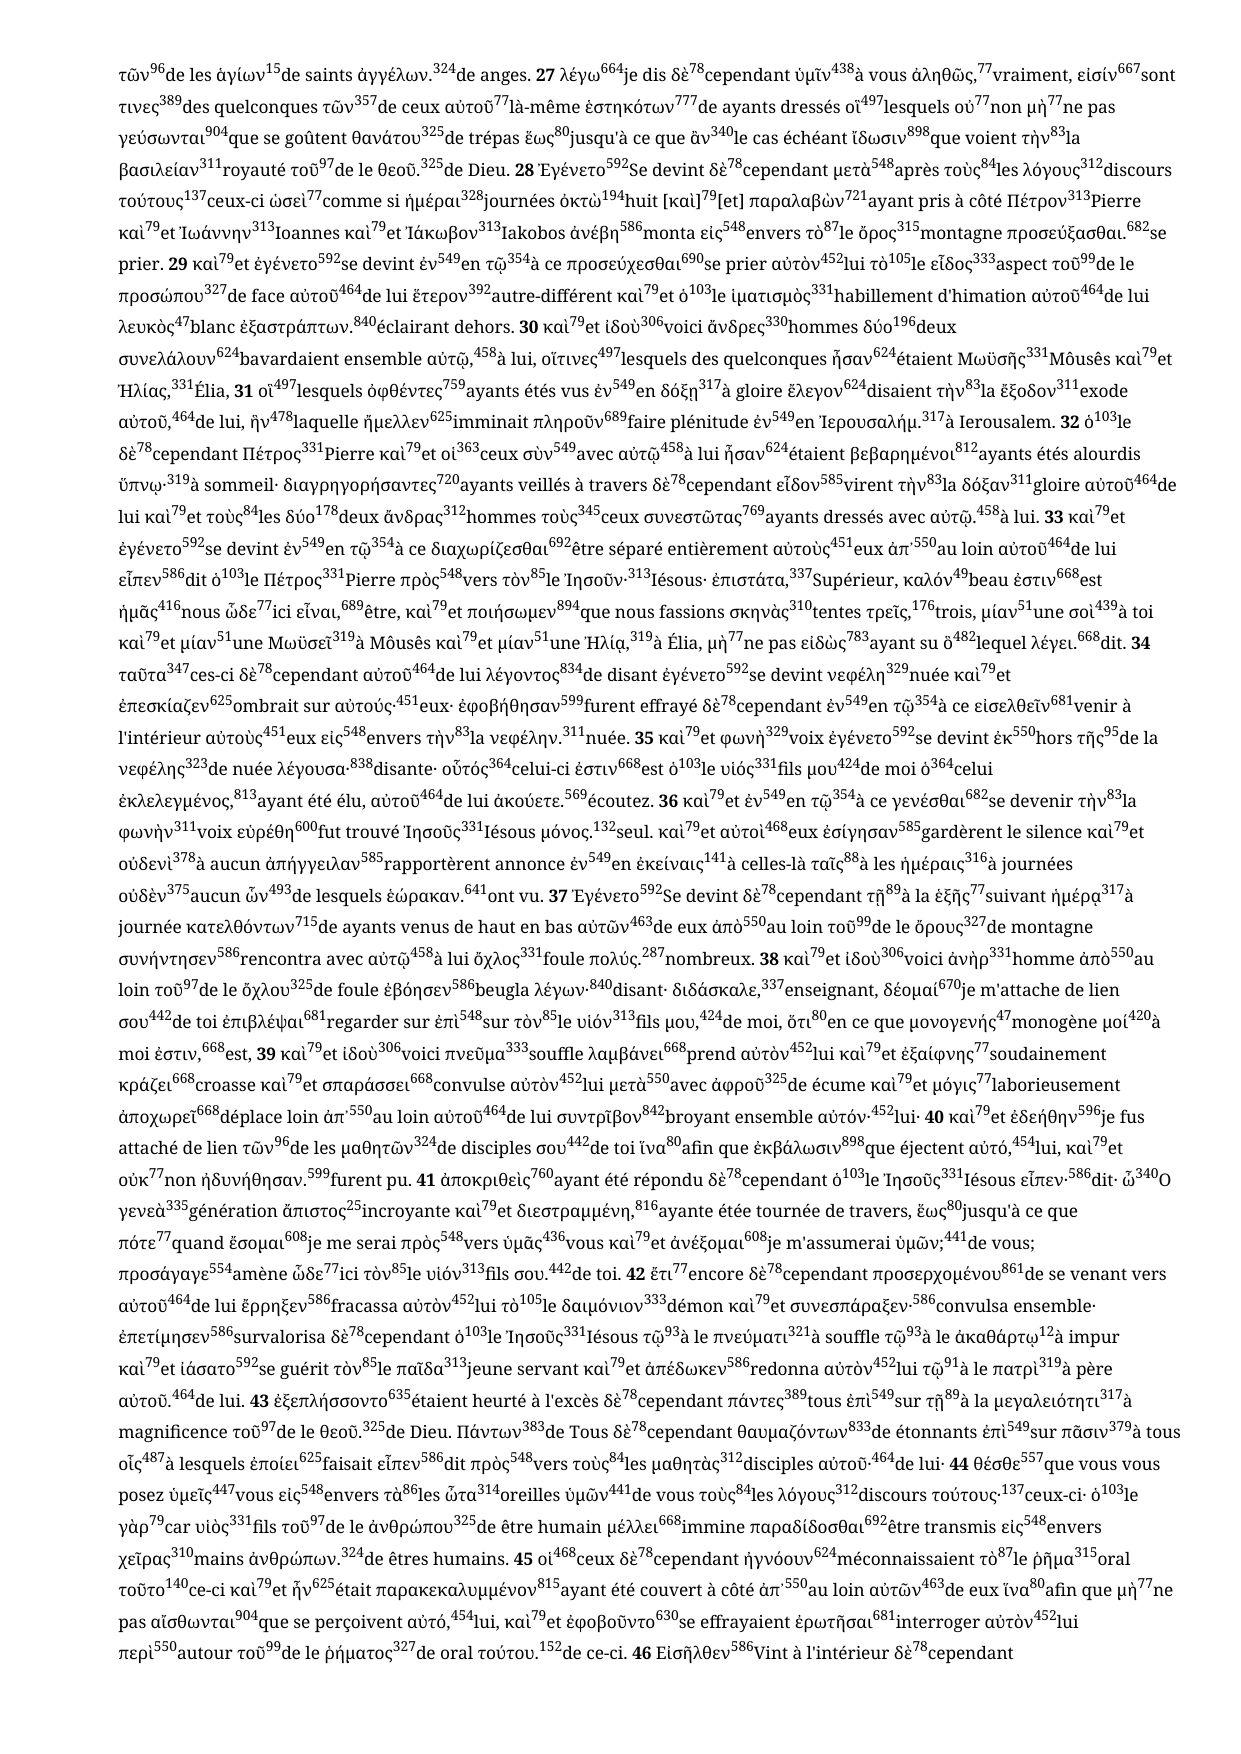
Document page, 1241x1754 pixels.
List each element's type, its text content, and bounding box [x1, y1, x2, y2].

text 1 Συγκαλεσάμενος740Se ayant appelé ensemble δὲ78cependant τοὺς84les δώδεκα52douze ἔδωκεν586donna αὐτοῖς457à eux δύναμιν311puissance καὶ79et ἐξουσίαν311autorité ἐπὶ548sur πάντα270tous τὰ86les δαιμόνια314démons καὶ79et νόσους310maladies θεραπεύειν689soigner 2 καὶ79et ἀπέστειλεν586envoya αὐτοὺς451eux κηρύσσειν689annoncer τὴν83la βασιλείαν311royauté τοῦ97de le θεοῦ325de Dieu καὶ79et ἰᾶσθαι690se guérir [τοὺς84[les ἀσθενεῖς],52infirmes], 3 καὶ79et εἶπεν586dit πρὸς548vers αὐτούς·451eux· μηδὲν375ne pas un αἴρετε569levez εἰς548envers τὴν83la ὁδόν,311chemin, μήτε79et ni ῥάβδον311bâton μήτε79et ni πήραν311besace μήτε79et ni ἄρτον313pain μήτε79et ni ἀργύριον315objet d'argent μήτε79et ni [ἀνὰ]548[de bas en haut] δύο178deux χιτῶνας312chitons ἔχειν.689avoir. 4 καὶ79et εἰς548envers ἣν478laquelle ἂν340le cas échéant οἰκίαν311maison d'habitation εἰσέλθητε,896que vous veniez à l'intérieur, ἐκεῖ77là μένετε569restez καὶ79et ἐκεῖθεν77de là ἐξέρχεσθε.573que vous vous sortez. 5 καὶ79et ὅσοι497autant lesquels ἂν340le cas échéant μὴ77ne pas δέχωνται926que se acceptent ὑμᾶς,436vous, ἐξερχόμενοι866se sortants ἀπὸ550au loin τῆς95de la πόλεως323de cité ἐκείνης148de celle-là τὸν85le κονιορτὸν313poussière ἀπὸ550au loin τῶν96de les ποδῶν324de pieds ὑμῶν441de vous ἀποτινάσσετε569secouez loin εἰς548envers μαρτύριον315témoignage ἐπ᾽548sur αὐτούς.451eux. 6 ἐξερχόμενοι866se sortants δὲ78cependant διήρχοντο630se passaient à travers κατὰ548selon τὰς82les κώμας310villages εὐαγγελιζόμενοι866se évangélisants καὶ79et θεραπεύοντες839soignants πανταχοῦ.77partout. 7 Ἤκουσεν586Écouta δὲ78cependant Ἡρῴδης331Hérode ὁ103le τετραάρχης331tétrarque τὰ347ces γινόμενα850se devenants πάντα270tous καὶ79et διηπόρει625hésitait complètement διὰ548par le fait de τὸ348ce λέγεσθαι692être dit ὑπό550sous τινων383de des quelconques ὅτι80en ce que Ἰωάννης331Ioannes ἠγέρθη600fut éveillé ἐκ550hors νεκρῶν,64de morts, 8 ὑπό550sous τινων383de des quelconques δὲ78cependant ὅτι80en ce que Ἠλίας331Élia ἐφάνη,600fut apparu en lumière, ἄλλων383de autres δὲ78cependant ὅτι80en ce que προφήτης331prophète τις287un quelconque τῶν96de les ἀρχαίων64de originaires ἀνέστη.586redressa. 9 εἶπεν586dit δὲ78cependant ὁ103le Ἡρῴδης·331Hérode· Ἰωάννην313Ioannes ἐγὼ431moi ἀπεκεφάλισα·582je décapitai· τίς410quel δέ78cependant ἐστιν668est οὗτος364celui-ci περὶ550autour οὗ492de lequel ἀκούω664j'écoute τοιαῦτα;347tels; καὶ79et ἐζήτει625cherchait ἰδεῖν681voir αὐτόν.452lui. 10 Καὶ79Et ὑποστρέψαντες720ayants retournés en arrière οἱ102les ἀπόστολοι330envoyés διηγήσαντο591se racontèrent complètement αὐτῷ458à lui ὅσα481autant lesquels ἐποίησαν.585firent. Καὶ79Et παραλαβὼν721ayant pris à côté αὐτοὺς451eux ὑπεχώρησεν586plaça en arrière κατ᾽548selon ἰδίαν544en propre εἰς548envers πόλιν311cité καλουμένην873étante appelée Βηθσαϊδά.311Bethsaïda. 11 οἱ102les δὲ78cependant ὄχλοι330foules γνόντες720ayants connus ἠκολούθησαν585suivirent αὐτῷ·458à lui· καὶ79et ἀποδεξάμενος740se ayant accepté loin αὐτοὺς451eux ἐλάλει625bavardait αὐτοῖς457à eux περὶ550autour τῆς95de la βασιλείας323de royauté τοῦ97de le θεοῦ,325de Dieu, καὶ79et τοὺς345ceux χρείαν311besoin ἔχοντας821ayants θεραπείας323de thérapie ἰᾶτο.631se guérissait. 12 Ἡ101La δὲ78cependant ἡμέρα329journée ἤρξατο592se origina κλίνειν·689cliner· προσελθόντες720ayants venus vers δὲ78cependant οἱ102les δώδεκα70douze εἶπαν585dirent αὐτῷ·458à lui· ἀπόλυσον554délie au loin τὸν85le ὄχλον,313foule, ἵνα80afin que πορευθέντες759ayants étés allés εἰς548envers τὰς82les κύκλῳ77en cercle κώμας310villages καὶ79et ἀγροὺς312champs καταλύσωσιν898que délient vers le bas καὶ79et εὕρωσιν898que trouvent ἐπισιτισμόν,313ravitaillement, ὅτι80en ce que ὧδε77ici ἐν549en ἐρήμῳ10à désert τόπῳ319à lieu ἐσμέν.663nous sommes. 13 εἶπεν586dit δὲ78cependant πρὸς548vers αὐτούς·451eux· δότε553donnez αὐτοῖς457à eux ὑμεῖς447vous φαγεῖν.681manger. οἱ468ceux δὲ78cependant εἶπαν·585dirent· οὐκ77non εἰσὶν667sont ἡμῖν419à nous πλεῖον73plus nombreusement ἢ79ou ἄρτοι330pains πέντε196cinq καὶ79et ἰχθύες330poissons δύο,196deux, εἰ80si μήτι340ne serait-ce que πορευθέντες759ayants étés allés ἡμεῖς430nous ἀγοράσωμεν894que nous achetions à l'agora εἰς548envers πάντα269tout τὸν85le λαὸν313peuple τοῦτον138celui-ci βρώματα.314aliments. 14 ἦσαν624étaient γὰρ79car ὡσεὶ77comme si ἄνδρες330hommes πεντακισχίλιοι.196cinq mille. εἶπεν586dit δὲ78cependant πρὸς548vers τοὺς84les μαθητὰς312disciples αὐτοῦ·464de lui· κατακλίνατε553clinez de haut en bas αὐτοὺς451eux κλισίας310places de clinaisons [ὡσεὶ]77[comme si] ἀνὰ77de bas en haut πεντήκοντα.52cinquante. 15 καὶ79et ἐποίησαν585firent οὕτως77ainsi καὶ79et κατέκλιναν585clinèrent de haut en bas ἅπαντας.372en totalités. 16 λαβὼν721ayant pris δὲ78cependant τοὺς84les πέντε178cinq ἄρτους312pains καὶ79et τοὺς84les δύο178deux ἰχθύας312poissons ἀναβλέψας721ayant regardé de bas en haut εἰς548envers τὸν85le οὐρανὸν313ciel εὐλόγησεν586élogia αὐτοὺς451eux καὶ79et κατέκλασεν586cassa de haut en bas καὶ79et ἐδίδου625donnait τοῖς90à les μαθηταῖς318à disciples παραθεῖναι681poser à côté τῷ91à le ὄχλῳ.319à foule. 17 καὶ79et ἔφαγον585mangèrent καὶ79et ἐχορτάσθησαν599furent fourragé πάντες,389tous, καὶ79et ἤρθη600fut levé τὸ366ce περισσεῦσαν723ayant surabondé αὐτοῖς457à eux κλασμάτων326de morceaux κόφινοι330couffins δώδεκα.196douze. 18 Καὶ79Et ἐγένετο592se devint ἐν549en τῷ354à ce εἶναι689être αὐτὸν452lui προσευχόμενον849se priant κατὰ548selon μόνας370seules συνῆσαν624étaient avec αὐτῷ458à lui οἱ102les μαθηταί,330disciples, καὶ79et ἐπηρώτησεν586surinterrogea αὐτοὺς451eux λέγων·840disant· τίνα397quel με417moi λέγουσιν667disent οἱ102les ὄχλοι330foules εἶναι;689être; 19 οἱ468ceux δὲ78cependant ἀποκριθέντες759ayants étés répondus εἶπαν·585dirent· Ἰωάννην313Ioannes τὸν85le βαπτιστήν,313Baptiseur, ἄλλοι389autres δὲ78cependant Ἠλίαν,313Élia, ἄλλοι389autres δὲ78cependant ὅτι80en ce que προφήτης331prophète τις287un quelconque τῶν96de les ἀρχαίων64de originaires ἀνέστη.586redressa. 20 εἶπεν586dit δὲ78cependant αὐτοῖς·457à eux· ὑμεῖς447vous δὲ78cependant τίνα397quel με417moi λέγετε665vous dites εἶναι;689être; Πέτρος331Pierre δὲ78cependant ἀποκριθεὶς760ayant été répondu εἶπεν·586dit· τὸν85le χριστὸν313Christ τοῦ97de le θεοῦ.325de Dieu. 21 ὁ469celui δὲ78cependant ἐπιτιμήσας721ayant survalorisé αὐτοῖς457à eux παρήγγειλεν586annonça à côté μηδενὶ378à ne pas un λέγειν689dire τοῦτο348ce-ci 22 εἰπὼν721ayant dit ὅτι80en ce que δεῖ668attache de lien τὸν85le υἱὸν313fils τοῦ97de le ἀνθρώπου325de être humain πολλὰ374nombreux παθεῖν681souffrir καὶ79et ἀποδοκιμασθῆναι683être éprouvé en rejet ἀπὸ550au loin τῶν96de les πρεσβυτέρων64de plus anciens καὶ79et ἀρχιερέων324de chefs sacrificateurs καὶ79et γραμματέων324de lettrés καὶ79et ἀποκτανθῆναι683être tué catégoriquement καὶ79et τῇ89à la τρίτῃ206à troisième ἡμέρᾳ317à journée ἐγερθῆναι.683être éveillé. 23 Ἔλεγεν625Disait δὲ78cependant πρὸς548vers πάντας·372tous· εἴ80si τις390un quelconque θέλει668veut ὀπίσω552derrière μου424de moi ἔρχεσθαι,690se venir, ἀρνησάσθω560se nie ἑαυτὸν528lui-même καὶ79et ἀράτω556lève τὸν85le σταυρὸν313croix αὐτοῦ464de lui καθ᾽548selon ἡμέραν311journée καὶ79et ἀκολουθείτω572suive μοι.420à moi. 24 ὃς498lequel γὰρ79car ἂν340le cas échéant θέλῃ921que veuille τὴν83la ψυχὴν311âme αὐτοῦ464de lui σῶσαι681sauver ἀπολέσει606dépérira αὐτήν·450elle· ὃς498lequel δ᾽78cependant ἂν340le cas échéant ἀπολέσῃ899que dépérisse τὴν83la ψυχὴν311âme αὐτοῦ464de lui ἕνεκεν552à cause ἐμοῦ424de moi οὗτος364celui-ci σώσει606sauvera αὐτήν.450elle. 25 τί399quel γὰρ79car ὠφελεῖται680est profité ἄνθρωπος331être humain κερδήσας721ayant gagné τὸν85le κόσμον313monde ὅλον269tout entier ἑαυτὸν528lui-même δὲ78cependant ἀπολέσας721ayant dépéri ἢ79ou ζημιωθείς;760ayant été endommagé; 26 ὃς498lequel γὰρ79car ἂν340le cas échéant ἐπαισχυνθῇ911que soit eu honte sur με417moi καὶ79et τοὺς84les ἐμοὺς217miens λόγους,312discours, τοῦτον346celui-ci ὁ103le υἱὸς331fils τοῦ97de le ἀνθρώπου325de être humain ἐπαισχυνθήσεται,619sera eu honte sur, ὅταν80lorsque le cas échéant ἔλθῃ899que vienne ἐν549en τῇ89à la δόξῃ317à gloire αὐτοῦ464de lui καὶ79et τοῦ97de le πατρὸς325de père καὶ79et τῶν96de les ἁγίων15de saints ἀγγέλων.324de anges. 27 λέγω664je dis δὲ78cependant ὑμῖν438à vous ἀληθῶς,77vraiment, εἰσίν667sont τινες389des quelconques τῶν357de ceux αὐτοῦ77là-même ἑστηκότων777de ayants dressés οἳ497lesquels οὐ77non μὴ77ne pas γεύσωνται904que se goûtent θανάτου325de trépas ἕως80jusqu'à ce que ἂν340le cas échéant ἴδωσιν898que voient τὴν83la βασιλείαν311royauté τοῦ97de le θεοῦ.325de Dieu. 28 Ἐγένετο592Se devint δὲ78cependant μετὰ548après τοὺς84les λόγους312discours τούτους137ceux-ci ὡσεὶ77comme si ἡμέραι328journées ὀκτὼ194huit [καὶ]79[et] παραλαβὼν721ayant pris à côté Πέτρον313Pierre καὶ79et Ἰωάννην313Ioannes καὶ79et Ἰάκωβον313Iakobos ἀνέβη586monta εἰς548envers τὸ87le ὄρος315montagne προσεύξασθαι.682se prier. 29 καὶ79et ἐγένετο592se devint ἐν549en τῷ354à ce προσεύχεσθαι690se prier αὐτὸν452lui τὸ105le εἶδος333aspect τοῦ99de le προσώπου327de face αὐτοῦ464de lui ἕτερον392autre-différent καὶ79et ὁ103le ἱματισμὸς331habillement d'himation αὐτοῦ464de lui λευκὸς47blanc ἐξαστράπτων.840éclairant dehors. 30 καὶ79et ἰδοὺ306voici ἄνδρες330hommes δύο196deux συνελάλουν624bavardaient ensemble αὐτῷ,458à lui, οἵτινες497lesquels des quelconques ἦσαν624étaient Μωϋσῆς331Môusês καὶ79et Ἠλίας,331Élia, 31 οἳ497lesquels ὀφθέντες759ayants étés vus ἐν549en δόξῃ317à gloire ἔλεγον624disaient τὴν83la ἔξοδον311exode αὐτοῦ,464de lui, ἣν478laquelle ἤμελλεν625imminait πληροῦν689faire plénitude ἐν549en Ἰερουσαλήμ.317à Ierousalem. 32 ὁ103le δὲ78cependant Πέτρος331Pierre καὶ79et οἱ363ceux σὺν549avec αὐτῷ458à lui ἦσαν624étaient βεβαρημένοι812ayants étés alourdis ὕπνῳ·319à sommeil· διαγρηγορήσαντες720ayants veillés à travers δὲ78cependant εἶδον585virent τὴν83la δόξαν311gloire αὐτοῦ464de lui καὶ79et τοὺς84les δύο178deux ἄνδρας312hommes τοὺς345ceux συνεστῶτας769ayants dressés avec αὐτῷ.458à lui. 33 καὶ79et ἐγένετο592se devint ἐν549en τῷ354à ce διαχωρίζεσθαι692être séparé entièrement αὐτοὺς451eux ἀπ᾽550au loin αὐτοῦ464de lui εἶπεν586dit ὁ103le Πέτρος331Pierre πρὸς548vers τὸν85le Ἰησοῦν·313Iésous· ἐπιστάτα,337Supérieur, καλόν49beau ἐστιν668est ἡμᾶς416nous ὧδε77ici εἶναι,689être, καὶ79et ποιήσωμεν894que nous fassions σκηνὰς310tentes τρεῖς,176trois, μίαν51une σοὶ439à toi καὶ79et μίαν51une Μωϋσεῖ319à Môusês καὶ79et μίαν51une Ἠλίᾳ,319à Élia, μὴ77ne pas εἰδὼς783ayant su ὃ482lequel λέγει.668dit. 34 ταῦτα347ces-ci δὲ78cependant αὐτοῦ464de lui λέγοντος834de disant ἐγένετο592se devint νεφέλη329nuée καὶ79et ἐπεσκίαζεν625ombrait sur αὐτούς·451eux· ἐφοβήθησαν599furent effrayé δὲ78cependant ἐν549en τῷ354à ce εἰσελθεῖν681venir à l'intérieur αὐτοὺς451eux εἰς548envers τὴν83la νεφέλην.311nuée. 35 καὶ79et φωνὴ329voix ἐγένετο592se devint ἐκ550hors τῆς95de la νεφέλης323de nuée λέγουσα·838disante· οὗτός364celui-ci ἐστιν668est ὁ103le υἱός331fils μου424de moi ὁ364celui ἐκλελεγμένος,813ayant été élu, αὐτοῦ464de lui ἀκούετε.569écoutez. 36 καὶ79et ἐν549en τῷ354à ce γενέσθαι682se devenir τὴν83la φωνὴν311voix εὑρέθη600fut trouvé Ἰησοῦς331Iésous μόνος.132seul. καὶ79et αὐτοὶ468eux ἐσίγησαν585gardèrent le silence καὶ79et οὐδενὶ378à aucun ἀπήγγειλαν585rapportèrent annonce ἐν549en ἐκείναις141à celles-là ταῖς88à les ἡμέραις316à journées οὐδὲν375aucun ὧν493de lesquels ἑώρακαν.641ont vu. 37 Ἐγένετο592Se devint δὲ78cependant τῇ89à la ἑξῆς77suivant ἡμέρᾳ317à journée κατελθόντων715de ayants venus de haut en bas αὐτῶν463de eux ἀπὸ550au loin τοῦ99de le ὄρους327de montagne συνήντησεν586rencontra avec αὐτῷ458à lui ὄχλος331foule πολύς.287nombreux. 38 καὶ79et ἰδοὺ306voici ἀνὴρ331homme ἀπὸ550au loin τοῦ97de le ὄχλου325de foule ἐβόησεν586beugla λέγων·840disant· διδάσκαλε,337enseignant, δέομαί670je m'attache de lien σου442de toi ἐπιβλέψαι681regarder sur ἐπὶ548sur τὸν85le υἱόν313fils μου,424de moi, ὅτι80en ce que μονογενής47monogène μοί420à moi ἐστιν,668est, 39 καὶ79et ἰδοὺ306voici πνεῦμα333souffle λαμβάνει668prend αὐτὸν452lui καὶ79et ἐξαίφνης77soudainement κράζει668croasse καὶ79et σπαράσσει668convulse αὐτὸν452lui μετὰ550avec ἀφροῦ325de écume καὶ79et μόγις77laborieusement ἀποχωρεῖ668déplace loin ἀπ᾽550au loin αὐτοῦ464de lui συντρῖβον842broyant ensemble αὐτόν·452lui· 40 καὶ79et ἐδεήθην596je fus attaché de lien τῶν96de les μαθητῶν324de disciples σου442de toi ἵνα80afin que ἐκβάλωσιν898que éjectent αὐτό,454lui, καὶ79et οὐκ77non ἠδυνήθησαν.599furent pu. 41 ἀποκριθεὶς760ayant été répondu δὲ78cependant ὁ103le Ἰησοῦς331Iésous εἶπεν·586dit· ὦ340O γενεὰ335génération ἄπιστος25incroyante καὶ79et διεστραμμένη,816ayante étée tournée de travers, ἕως80jusqu'à ce que πότε77quand ἔσομαι608je me serai πρὸς548vers ὑμᾶς436vous καὶ79et ἀνέξομαι608je m'assumerai ὑμῶν;441de vous; προσάγαγε554amène ὧδε77ici τὸν85le υἱόν313fils σου.442de toi. 42 ἔτι77encore δὲ78cependant προσερχομένου861de se venant vers αὐτοῦ464de lui ἔρρηξεν586fracassa αὐτὸν452lui τὸ105le δαιμόνιον333démon καὶ79et συνεσπάραξεν·586convulsa ensemble· ἐπετίμησεν586survalorisa δὲ78cependant ὁ103le Ἰησοῦς331Iésous τῷ93à le πνεύματι321à souffle τῷ93à le ἀκαθάρτῳ12à impur καὶ79et ἰάσατο592se guérit τὸν85le παῖδα313jeune servant καὶ79et ἀπέδωκεν586redonna αὐτὸν452lui τῷ91à le πατρὶ319à père αὐτοῦ.464de lui. 43 ἐξεπλήσσοντο635étaient heurté à l'excès δὲ78cependant πάντες389tous ἐπὶ549sur τῇ89à la μεγαλειότητι317à magnificence τοῦ97de le θεοῦ.325de Dieu. Πάντων383de Tous δὲ78cependant θαυμαζόντων833de étonnants ἐπὶ549sur πᾶσιν379à tous οἷς487à lesquels ἐποίει625faisait εἶπεν586dit πρὸς548vers τοὺς84les μαθητὰς312disciples αὐτοῦ·464de lui· 44 θέσθε557que vous vous posez ὑμεῖς447vous εἰς548envers τὰ86les ὦτα314oreilles ὑμῶν441de vous τοὺς84les λόγους312discours τούτους·137ceux-ci· ὁ103le γὰρ79car υἱὸς331fils τοῦ97de le ἀνθρώπου325de être humain μέλλει668immine παραδίδοσθαι692être transmis εἰς548envers χεῖρας310mains ἀνθρώπων.324de êtres humains. 45 οἱ468ceux δὲ78cependant ἠγνόουν624méconnaissaient τὸ87le ῥῆμα315oral τοῦτο140ce-ci καὶ79et ἦν625était παρακεκαλυμμένον815ayant été couvert à côté ἀπ᾽550au loin αὐτῶν463de eux ἵνα80afin que μὴ77ne pas αἴσθωνται904que se perçoivent αὐτό,454lui, καὶ79et ἐφοβοῦντο630se effrayaient ἐρωτῆσαι681interroger αὐτὸν452lui περὶ550autour τοῦ99de le ῥήματος327de oral τούτου.152de ce-ci. 46 Εἰσῆλθεν586Vint à l'intérieur δὲ78cependant διαλογισμὸς331calcul au-travers ἐν549en αὐτοῖς,457à eux, τὸ366ce τίς410quel ἂν340le cas échéant εἴη700que soit μείζων47plus grand αὐτῶν.463de eux. 47 ὁ103le δὲ78cependant Ἰησοῦς331Iésous εἰδὼς783ayant su τὸν85le διαλογισμὸν313calcul au-travers τῆς95de la καρδίας323de coeur αὐτῶν,463de eux, ἐπιλαβόμενος740se ayant emparé παιδίον315petit servant ἔστησεν586dressa αὐτὸ454lui παρ᾽549à côté ἑαυτῷ533à lui-même 48 καὶ79et εἶπεν586dit αὐτοῖς·457à eux· ὃς498lequel ἐὰν340si le cas échéant δέξηται905que se accepte τοῦτο140ce-ci τὸ87le παιδίον315petit servant ἐπὶ549sur τῷ93à le ὀνόματί321à nom μου,424de moi, ἐμὲ417moi δέχεται·674se accepte· καὶ79et ὃς498lequel ἂν340le cas échéant ἐμὲ417moi δέξηται,905que se accepte, δέχεται674se accepte τὸν346celui ἀποστείλαντά707ayant envoyé με·417moi· ὁ103le γὰρ79car μικρότερος47plus petit ἐν549en πᾶσιν377à tous ὑμῖν438à vous ὑπάρχων840subsistant οὗτός364celui-ci ἐστιν668est μέγας.47grand. 49 Ἀποκριθεὶς760Ayant été répondu δὲ78cependant Ἰωάννης331Ioannes εἶπεν·586dit· ἐπιστάτα,337Supérieur, εἴδομέν581nous vîmes τινα373un quelconque ἐν549en τῷ93à le ὀνόματί321à nom σου442de toi ἐκβάλλοντα822éjectant δαιμόνια314démons καὶ79et ἐκωλύομεν620nous empêchions αὐτόν,452lui, ὅτι80en ce que οὐκ77non ἀκολουθεῖ668suit μεθ᾽550avec ἡμῶν.423de nous. 50 εἶπεν586dit δὲ78cependant πρὸς548vers αὐτὸν452lui ὁ103le Ἰησοῦς·331Iésous· μὴ77ne pas κωλύετε·569empêchez· ὃς498lequel γὰρ79car οὐκ77non ἔστιν668est καθ᾽550contre ὑμῶν,441de vous, ὑπὲρ550au-dessus ὑμῶν441de vous ἐστιν.668est. 51 Ἐγένετο592Se devint δὲ78cependant ἐν549en τῷ354à ce συμπληροῦσθαι692être fait plénitude ensemble τὰς82les ἡμέρας310journées τῆς95de la ἀναλήμψεως323de prise de bas en haut αὐτοῦ464de lui καὶ79et αὐτὸς469lui τὸ247le πρόσωπον315face ἐστήρισεν586fixa τοῦ360de ce πορεύεσθαι690se aller εἰς548envers Ἰερουσαλήμ.311Ierousalem. 52 Καὶ79Et ἀπέστειλεν586envoya ἀγγέλους312anges πρὸ550d'avant προσώπου327de face αὐτοῦ.464de lui. καὶ79et πορευθέντες759ayants étés allés εἰσῆλθον585vinrent à l'intérieur εἰς548envers κώμην311village Σαμαριτῶν324de Samaritains ὡς80comme ἑτοιμάσαι681préparer αὐτῷ·458à lui· 53 καὶ79et οὐκ77non ἐδέξαντο591se acceptèrent αὐτόν,452lui, ὅτι80en ce que τὸ105le πρόσωπον333face αὐτοῦ464de lui ἦν625était πορευόμενον869se allant εἰς548envers Ἰερουσαλήμ.311Ierousalem. 54 ἰδόντες720ayants vus δὲ78cependant οἱ102les μαθηταὶ330disciples Ἰάκωβος331Iakobos καὶ79et Ἰωάννης331Ioannes εἶπαν·585dirent· κύριε,337Maître, θέλεις666tu veux εἴπωμεν894que nous disions πῦρ315feu καταβῆναι681descendre ἀπὸ550au loin τοῦ97de le οὐρανοῦ325de ciel καὶ79et ἀναλῶσαι681consumer αὐτούς;451eux; 55 στραφεὶς760ayant été tourné δὲ78cependant ἐπετίμησεν586survalorisa αὐτοῖς.457à eux. 56 καὶ79et ἐπορεύθησαν599furent allé εἰς548envers ἑτέραν113autre-différente κώμην.311village. 57 Καὶ79Et πορευομένων860de se allants αὐτῶν463de eux ἐν549en τῇ89à la ὁδῷ317à chemin εἶπέν586dit τις390un quelconque πρὸς548vers αὐτόν·452lui· ἀκολουθήσω602je suivrai σοι439à toi ὅπου80là où ἐὰν340si le cas échéant ἀπέρχῃ.925que tu te éloignes. 58 καὶ79et εἶπεν586dit αὐτῷ458à lui ὁ103le Ἰησοῦς·331Iésous· αἱ100les ἀλώπεκες328renards φωλεοὺς312tanières ἔχουσιν667ont καὶ79et τὰ104les πετεινὰ332volatiles τοῦ97de le οὐρανοῦ325de ciel κατασκηνώσεις,310nids, ὁ103le δὲ78cependant υἱὸς331fils τοῦ97de le ἀνθρώπου325de être humain οὐκ77non ἔχει668a ποῦ77où? τὴν243la κεφαλὴν311tête κλίνῃ.921que cline. 59 Εἶπεν586Dit δὲ78cependant πρὸς548vers ἕτερον·373autre-différent· ἀκολούθει570suis μοι.420à moi. ὁ469celui δὲ78cependant εἶπεν·586dit· [κύριε,]337[Maître,] ἐπίτρεψόν554permets μοι420à moi ἀπελθόντι713à ayant éloigné πρῶτον77premièrement θάψαι681ensevelir τὸν85le πατέρα313père μου.424de moi. 60 εἶπεν586dit δὲ78cependant αὐτῷ·458à lui· ἄφες554abandonne τοὺς84les νεκροὺς52morts θάψαι681ensevelir τοὺς84les ἑαυτῶν536de eux-mêmes νεκρούς,52morts, σὺ448toi δὲ78cependant ἀπελθὼν721ayant éloigné διάγγελλε570annonce à travers τὴν83la βασιλείαν311royauté τοῦ97de le θεοῦ.325de Dieu. 61 Εἶπεν586Dit δὲ78cependant καὶ77aussi ἕτερος·390autre-différent· ἀκολουθήσω602je suivrai σοι,439à toi, κύριε·337Maître· πρῶτον77premièrement δὲ78cependant ἐπίτρεψόν554permets μοι420à moi ἀποτάξασθαι682se éloigner en ordonnance τοῖς351à ceux εἰς548envers τὸν85le οἶκόν313maison μου.424de moi. 62 εἶπεν586dit δὲ78cependant [πρὸς548[vers αὐτὸν]452lui] ὁ103le Ἰησοῦς·331Iésous· οὐδεὶς390aucun ἐπιβαλὼν721ayant surjeté τὴν83la χεῖρα311main αὐτοῦ464de lui ἐπ᾽548sur ἄροτρον315araire καὶ79et βλέπων840regardant εἰς548envers τὰ347ces ὀπίσω77derrière εὔθετός47bien placé ἐστιν668est τῇ89à la βασιλείᾳ317à royauté τοῦ97de le θεοῦ.325de Dieu. [118, 59, 1181, 1665]
